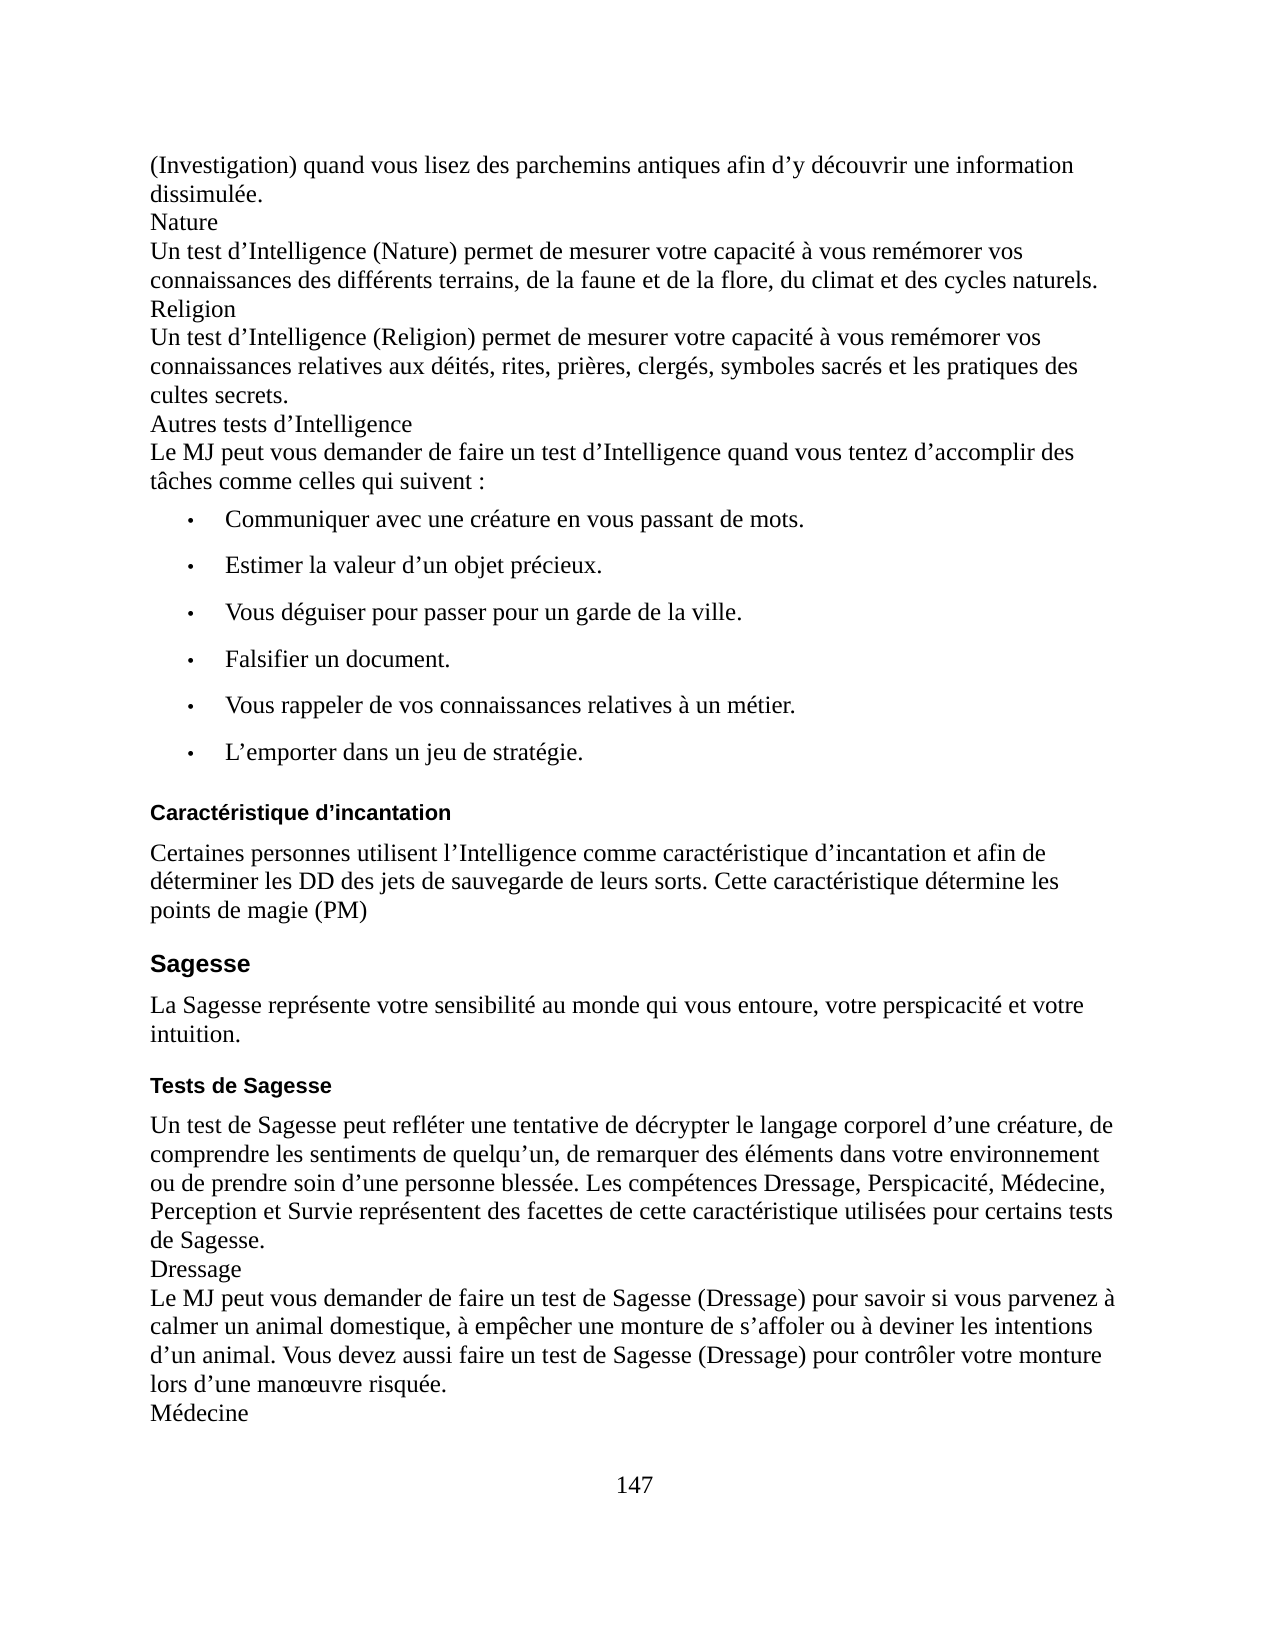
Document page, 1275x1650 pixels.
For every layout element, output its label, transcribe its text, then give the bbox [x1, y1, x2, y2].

text Le MJ peut vous demander de faire un test de Sagesse (Dressage) pour savoir si vous parvenez à calmer un animal domestique, à empêcher une monture de s’affoler ou à deviner les intentions d’un animal. Vous devez aussi faire un test de Sagesse (Dressage) pour contrôler votre monture lors d’une manœuvre risquée. [150, 1283, 1125, 1398]
subtitle Caractéristique d’incantation [150, 800, 1125, 825]
text Un test d’Intelligence (Nature) permet de mesurer votre capacité à vous remémorer vos connaissances des différents terrains, de la faune et de la flore, du climat et des cycles naturels. [150, 236, 1125, 294]
list L’emporter dans un jeu de stratégie. [187, 737, 1125, 766]
subtitle Nature [150, 207, 1125, 236]
subtitle Tests de Sagesse [150, 1072, 1125, 1098]
subtitle Religion [150, 294, 1125, 322]
subtitle Dressage [150, 1254, 1125, 1283]
subtitle Médecine [150, 1398, 1125, 1426]
list Vous déguiser pour passer pour un garde de la ville. [187, 597, 1125, 626]
text Le MJ peut vous demander de faire un test d’Intelligence quand vous tentez d’accomplir des tâches comme celles qui suivent : [150, 437, 1125, 495]
subtitle Sagesse [150, 949, 1125, 977]
list Falsifier un document. [187, 644, 1125, 673]
text La Sagesse représente votre sensibilité au monde qui vous entoure, votre perspicacité et votre intuition. [150, 990, 1125, 1047]
list Vous rappeler de vos connaissances relatives à un métier. [187, 691, 1125, 719]
text Un test de Sagesse peut refléter une tentative de décrypter le langage corporel d’une créature, de comprendre les sentiments de quelqu’un, de remarquer des éléments dans votre environnement ou de prendre soin d’une personne blessée. Les compétences Dressage, Perspicacité, Médecine, Perception et Survie représentent des facettes de cette caractéristique utilisées pour certains tests de Sagesse. [150, 1110, 1125, 1254]
text Un test d’Intelligence (Religion) permet de mesurer votre capacité à vous remémorer vos connaissances relatives aux déités, rites, prières, clergés, symboles sacrés et les pratiques des cultes secrets. [150, 322, 1125, 409]
list Communiquer avec une créature en vous passant de mots. [187, 504, 1125, 533]
text (Investigation) quand vous lisez des parchemins antiques afin d’y découvrir une information dissimulée. [150, 150, 1125, 207]
list Estimer la valeur d’un objet précieux. [187, 551, 1125, 579]
subtitle Autres tests d’Intelligence [150, 409, 1125, 437]
text Certaines personnes utilisent l’Intelligence comme caractéristique d’incantation et afin de déterminer les DD des jets de sauvegarde de leurs sorts. Cette caractéristique détermine les points de magie (PM) [150, 838, 1125, 924]
